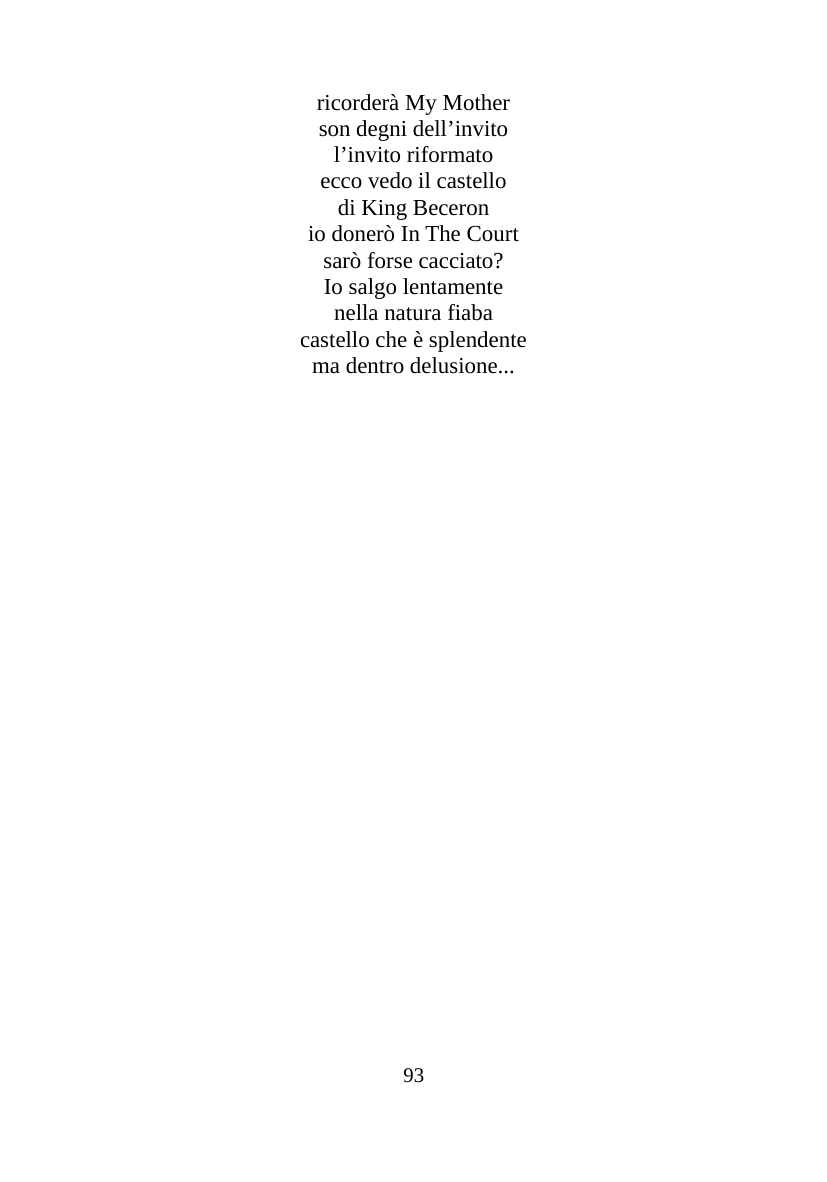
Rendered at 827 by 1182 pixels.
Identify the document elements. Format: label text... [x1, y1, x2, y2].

text di King Beceron [88, 194, 738, 220]
text nella natura fiaba [88, 299, 738, 326]
text l’invito riformato [88, 141, 738, 168]
text son degni dell’invito [88, 115, 738, 141]
text castello che è splendente [88, 326, 738, 352]
text io donerò In The Court [88, 220, 738, 247]
text Io salgo lentamente [88, 273, 738, 299]
text ecco vedo il castello [88, 168, 738, 194]
text ricorderà My Mother [88, 88, 738, 115]
text ma dentro delusione... [88, 352, 738, 378]
text sarò forse cacciato? [88, 247, 738, 273]
